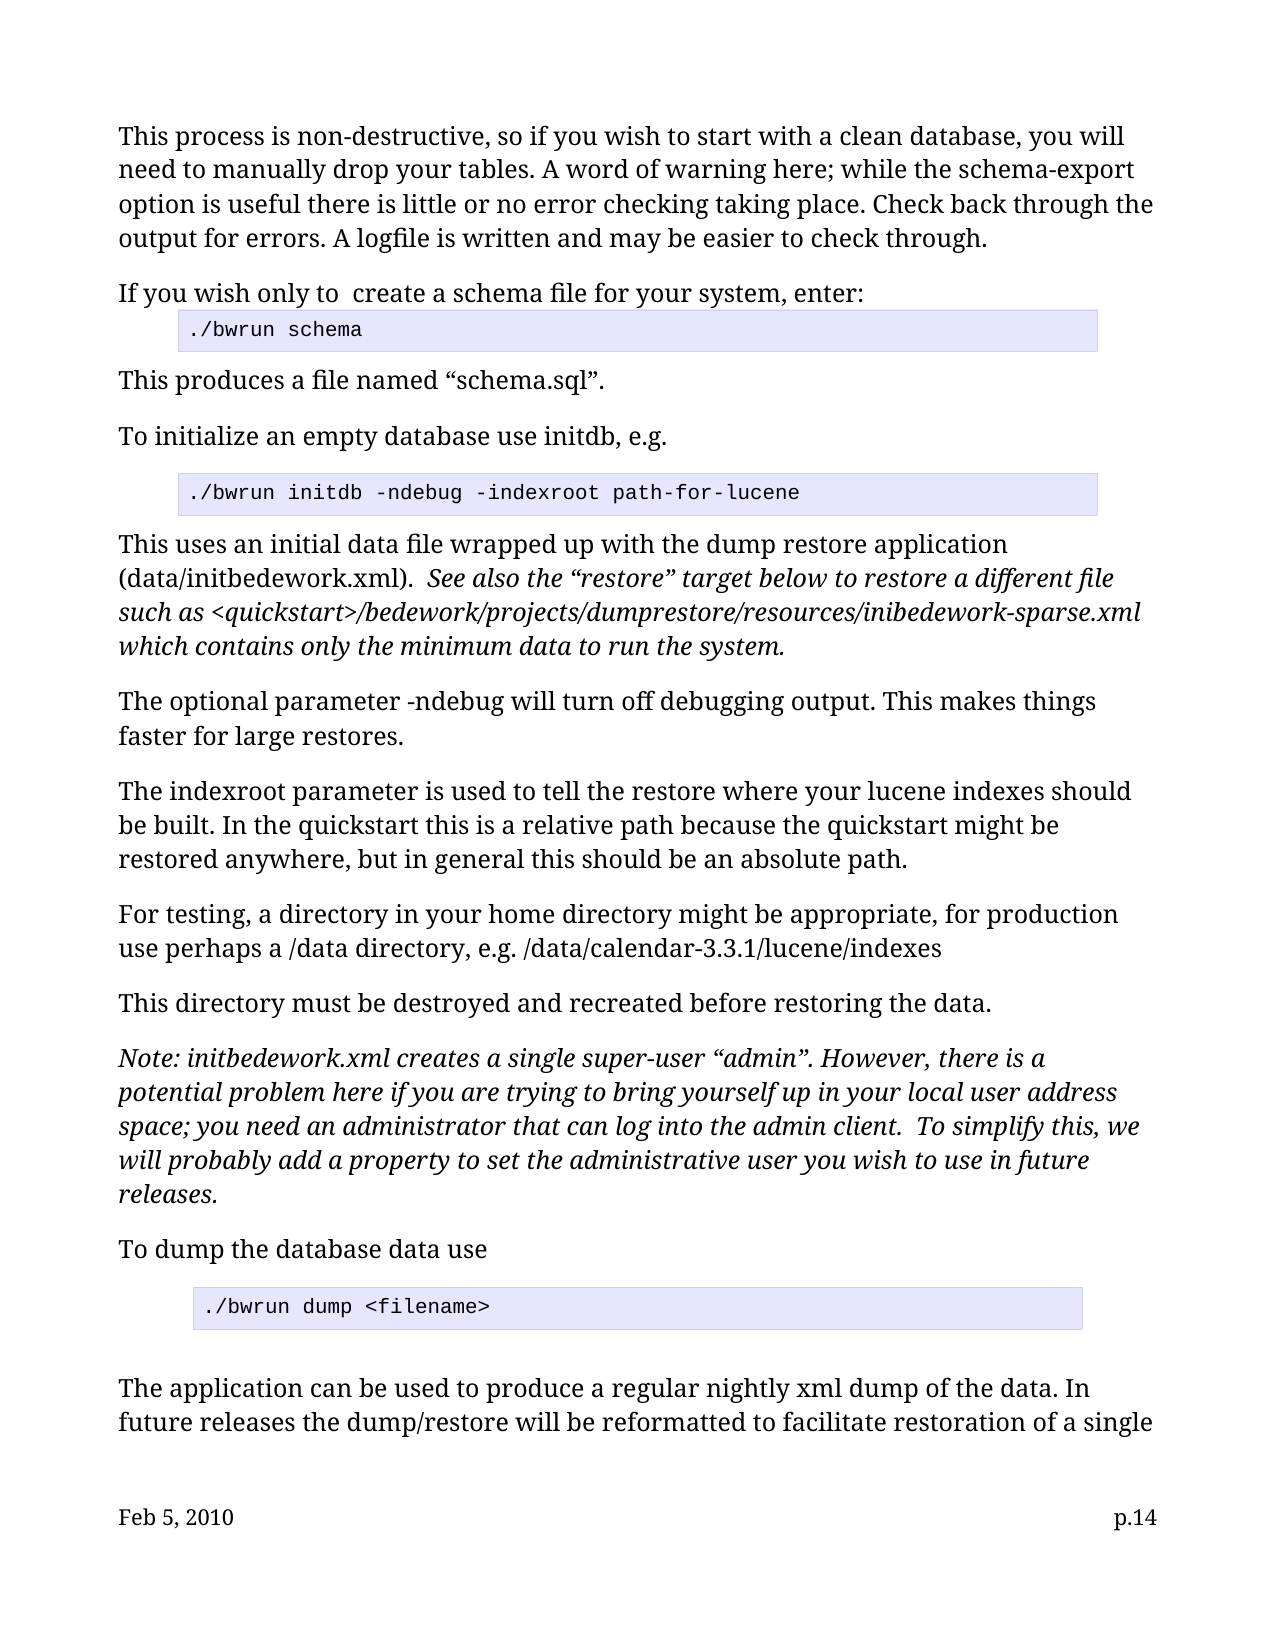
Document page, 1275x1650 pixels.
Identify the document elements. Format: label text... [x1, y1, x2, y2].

text The indexroot parameter is used to tell the restore where your lucene indexes should be built. In the quickstart this is a relative path because the quickstart might be restored anywhere, but in general this should be an absolute path. [118, 773, 1157, 875]
text This process is non-destructive, so if you wish to start with a clean database, you will need to manually drop your tables. A word of warning here; while the schema-export option is useful there is little or no error checking taking place. Check back through the output for errors. A logfile is written and may be easier to check through. [118, 118, 1157, 254]
text Note: initbedework.xml creates a single super-user “admin”. However, there is a potential problem here if you are trying to bring yourself up in your local user address space; you need an administrator that can log into the admin client. To simplify this, we will probably add a property to set the administrative user you wish to use in future releases. [118, 1041, 1157, 1211]
text ./bwrun initdb -ndebug -indexroot path-for-lucene [179, 474, 1097, 515]
text For testing, a directory in your home directory might be appropriate, for production use perhaps a /data directory, e.g. /data/calendar-3.3.1/lucene/indexes [118, 896, 1157, 964]
text ./bwrun dump <filename> [194, 1288, 1082, 1329]
text This uses an initial data file wrapped up with the dump restore application (data/initbedework.xml). See also the “restore” target below to restore a different file such as <quickstart>/bedework/projects/dumprestore/resources/inibedework-sparse.xml which contains only the minimum data to run the system. [118, 527, 1157, 663]
text To initialize an empty database use initdb, e.g. [118, 418, 1157, 452]
text ./bwrun schema [179, 311, 1097, 351]
text This directory must be destroyed and recreated before restoring the data. [118, 986, 1157, 1020]
text The optional parameter -ndebug will turn off debugging output. This makes things faster for large restores. [118, 684, 1157, 752]
text To dump the database data use [118, 1232, 1157, 1266]
text The application can be used to produce a regular nightly xml dump of the data. In future releases the dump/restore will be reformatted to facilitate restoration of a single [118, 1370, 1157, 1438]
text This produces a file named “schema.sql”. [118, 363, 1157, 397]
text If you wish only to create a schema file for your system, enter: [118, 275, 1157, 309]
